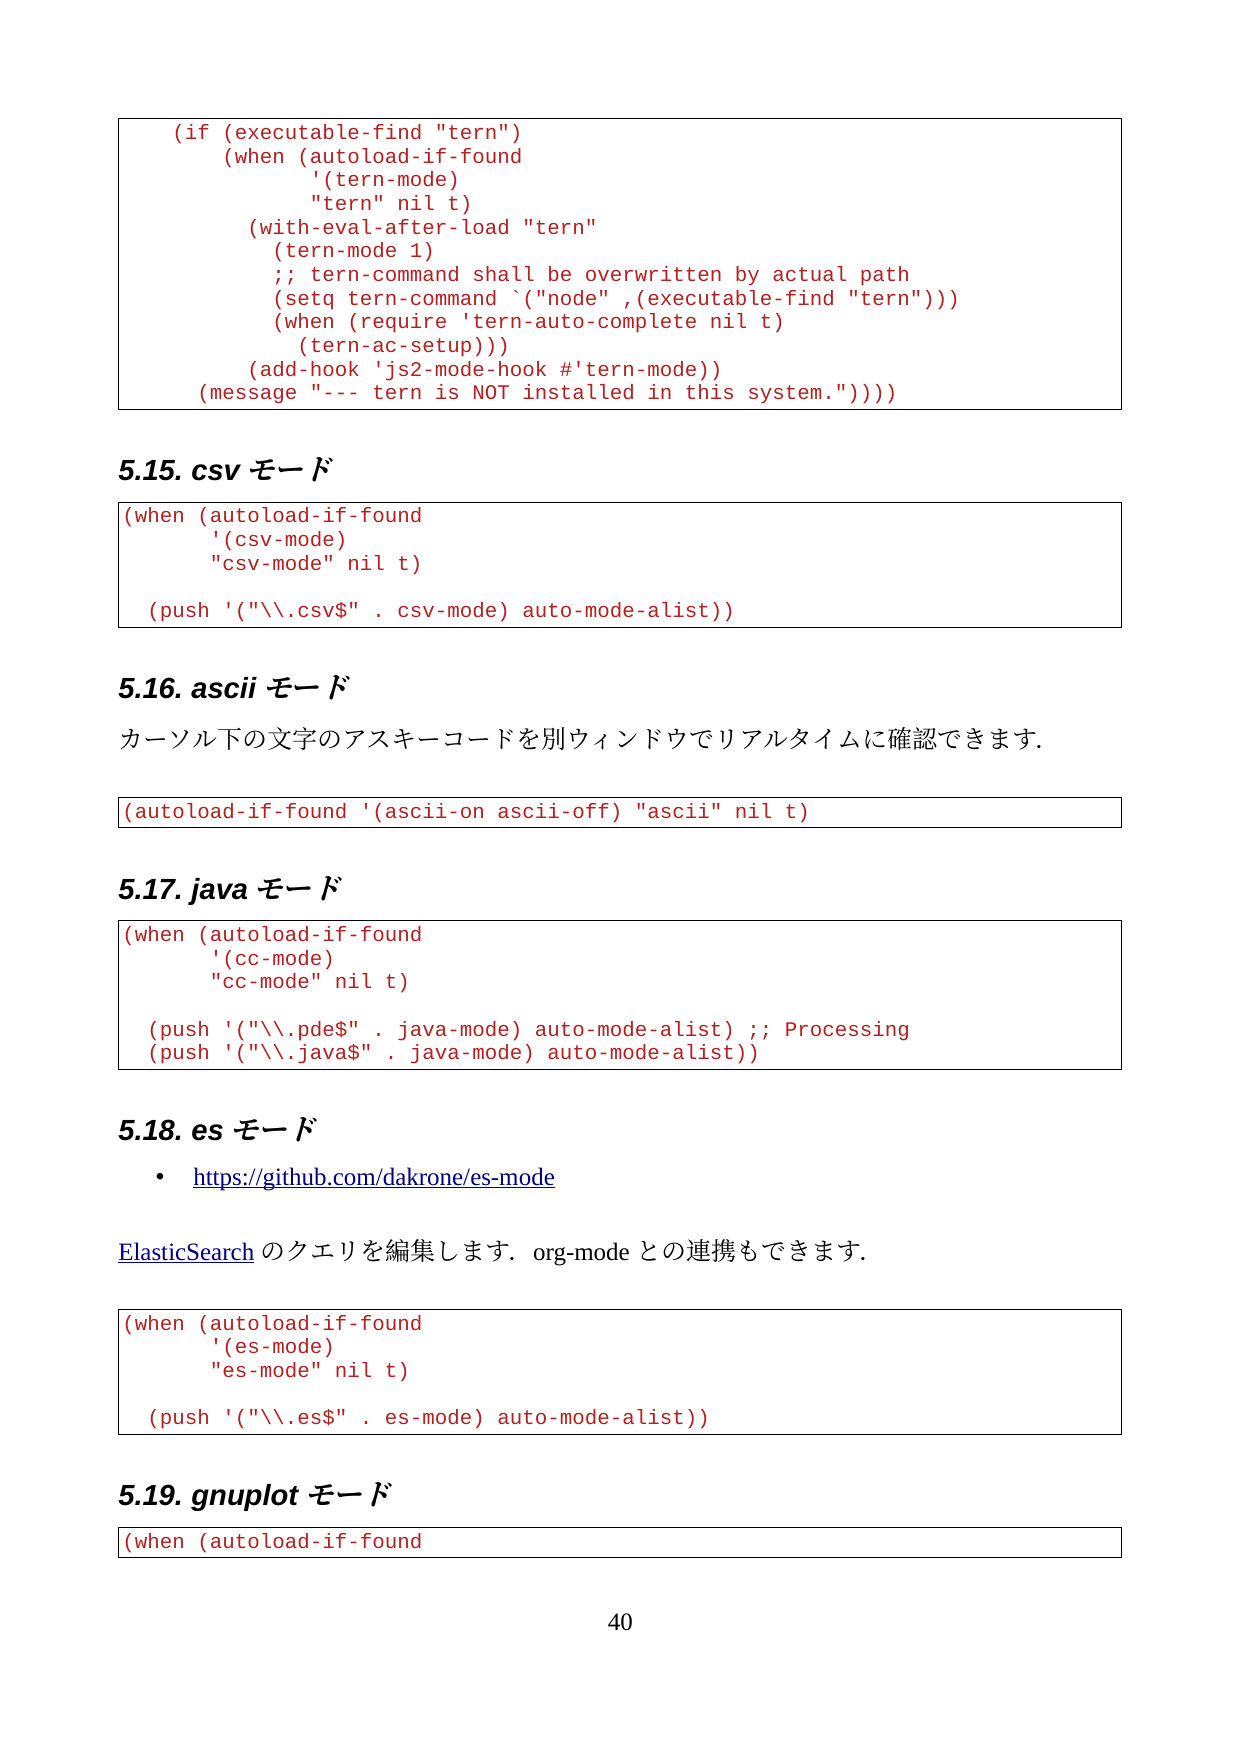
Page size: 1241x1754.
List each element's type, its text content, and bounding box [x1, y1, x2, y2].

subtitle javaモード [118, 866, 1122, 907]
text "cc-mode" nil t) [119, 967, 1121, 991]
text ElasticSearch のクエリを編集します．org-mode との連携もできます． [118, 1232, 1122, 1296]
text (add-hook 'js2-mode-hook #'tern-mode)) [119, 354, 1121, 378]
text (with-eval-after-load "tern" [119, 213, 1121, 236]
text (autoload-if-found '(ascii-on ascii-off) "ascii" nil t) [119, 798, 1121, 827]
subtitle gnuplotモード [118, 1472, 1122, 1514]
text カーソル下の文字のアスキーコードを別ウィンドウでリアルタイムに確認できます． [118, 719, 1122, 784]
text (when (autoload-if-found [119, 921, 1121, 944]
subtitle esモード [118, 1107, 1122, 1149]
text (setq tern-command `("node" ,(executable-find "tern"))) [119, 284, 1121, 307]
text (push '("\\.csv$" . csv-mode) auto-mode-alist)) [119, 596, 1121, 627]
text (tern-ac-setup))) [119, 331, 1121, 354]
text '(tern-mode) [119, 165, 1121, 189]
text "tern" nil t) [119, 189, 1121, 213]
text (push '("\\.pde$" . java-mode) auto-mode-alist) ;; Processing [119, 1014, 1121, 1038]
text (when (require 'tern-auto-complete nil t) [119, 307, 1121, 331]
text "es-mode" nil t) [119, 1356, 1121, 1380]
subtitle asciiモード [118, 665, 1122, 707]
text (when (autoload-if-found [119, 1310, 1121, 1332]
text (when (autoload-if-found [119, 142, 1121, 165]
subtitle csvモード [118, 447, 1122, 489]
list https://github.com/dakrone/es-mode [156, 1162, 1122, 1219]
text (message "--- tern is NOT installed in this system.")))) [119, 378, 1121, 409]
text '(es-mode) [119, 1332, 1121, 1356]
text (if (executable-find "tern") [119, 119, 1121, 142]
text (tern-mode 1) [119, 236, 1121, 260]
text (when (autoload-if-found [119, 503, 1121, 525]
text ;; tern-command shall be overwritten by actual path [119, 260, 1121, 284]
text "csv-mode" nil t) [119, 549, 1121, 572]
text (push '("\\.es$" . es-mode) auto-mode-alist)) [119, 1403, 1121, 1434]
text '(cc-mode) [119, 944, 1121, 967]
text (push '("\\.java$" . java-mode) auto-mode-alist)) [119, 1038, 1121, 1069]
text '(csv-mode) [119, 525, 1121, 549]
text (when (autoload-if-found [119, 1528, 1121, 1557]
